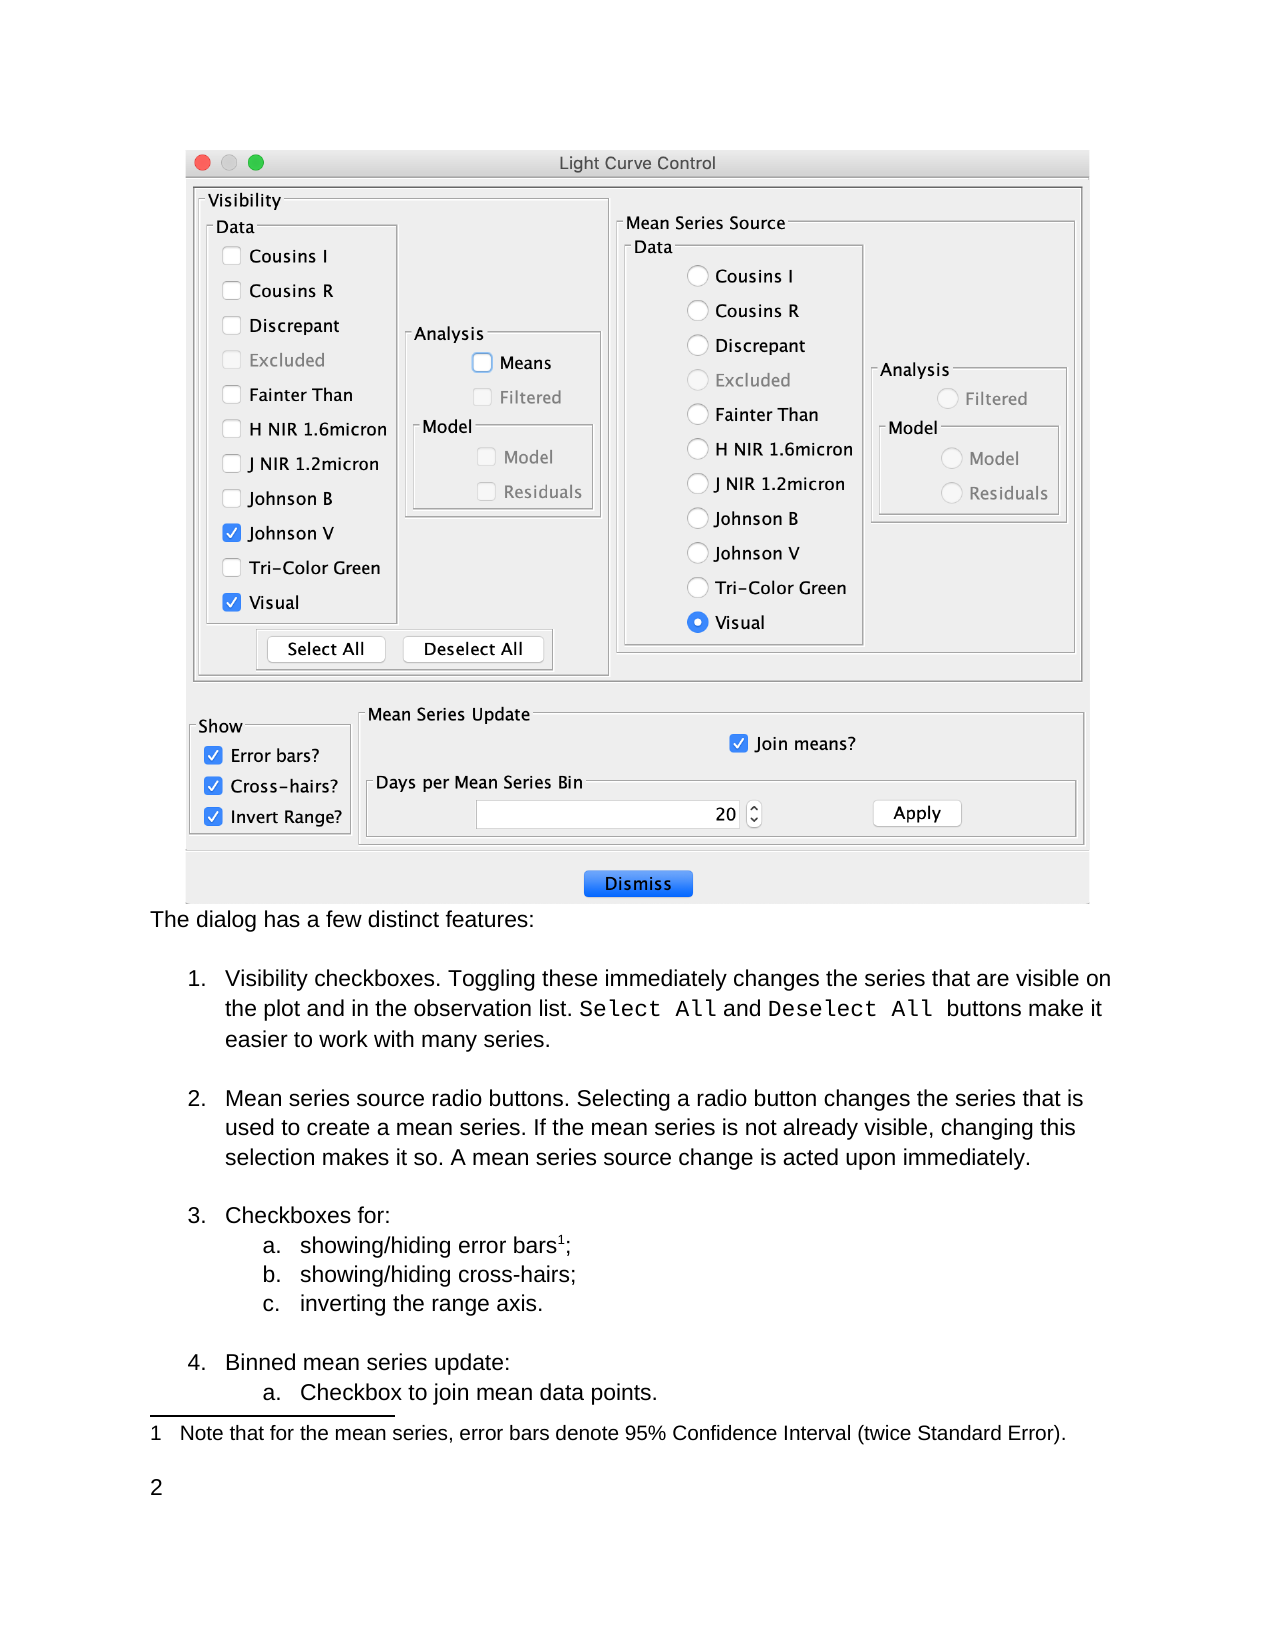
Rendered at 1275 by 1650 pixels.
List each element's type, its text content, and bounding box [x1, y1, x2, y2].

list showing/hiding cross-hairs; [262, 1262, 1125, 1287]
list showing/hiding error bars; [262, 1232, 1125, 1258]
list Binned mean series update: [187, 1350, 1125, 1376]
list inverting the range axis. [262, 1291, 1125, 1317]
list Visibility checkboxes. Toggling these immediately changes the series that are visible on the plot and in the observation list. Select All and Deselect All buttons make it easier to work with many series. [187, 966, 1125, 1052]
text The dialog has a few distinct features: [150, 904, 1125, 933]
list Checkbox to join mean data points. [262, 1379, 1125, 1405]
list Checkboxes for: [187, 1203, 1125, 1229]
list Mean series source radio buttons. Selecting a radio button changes the series that is used to create a mean series. If the mean series is not already visible, changing this selection makes it so. A mean series source change is acted upon immediately. [187, 1086, 1125, 1170]
picture [185, 150, 1090, 904]
list Note that for the mean series, error bars denote 95% Confidence Interval (twice Standard Error). [150, 1422, 1125, 1445]
